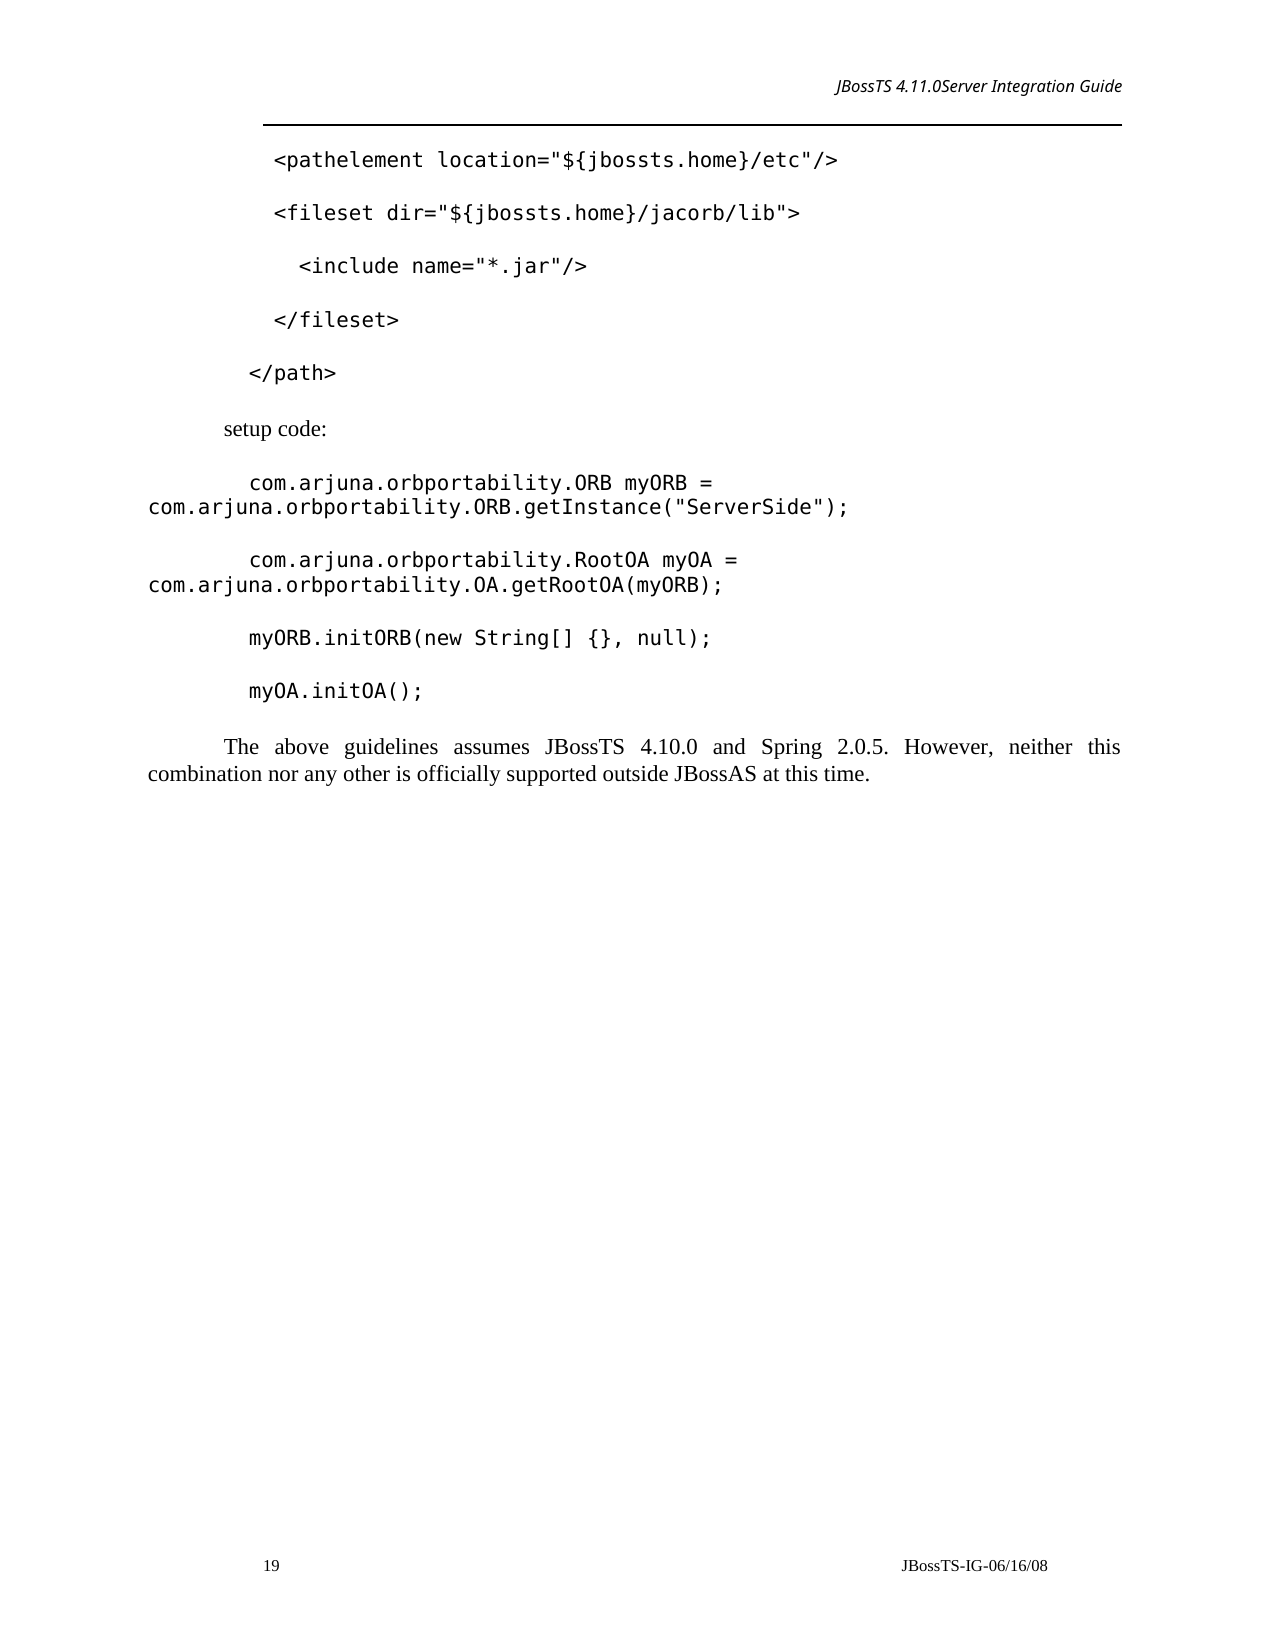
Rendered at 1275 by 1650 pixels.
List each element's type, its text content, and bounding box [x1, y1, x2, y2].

text setup code: [148, 415, 1122, 442]
text myOA.initOA(); [148, 679, 1122, 704]
text The above guidelines assumes JBossTS 4.10.0 and Spring 2.0.5. However, neither this combination nor any other is officially supported outside JBossAS at this time. [148, 733, 1122, 786]
text <pathelement location="${jbossts.home}/etc"/> [148, 148, 1122, 172]
text </fileset> [148, 308, 1122, 332]
text myORB.initORB(new String[] {}, null); [148, 626, 1122, 650]
text <include name="*.jar"/> [148, 254, 1122, 279]
text com.arjuna.orbportability.ORB myORB = com.arjuna.orbportability.ORB.getInstance("ServerSide"); [148, 471, 1122, 519]
text <fileset dir="${jbossts.home}/jacorb/lib"> [148, 201, 1122, 225]
text </path> [148, 361, 1122, 386]
text com.arjuna.orbportability.RootOA myOA = com.arjuna.orbportability.OA.getRootOA(myORB); [148, 548, 1122, 597]
